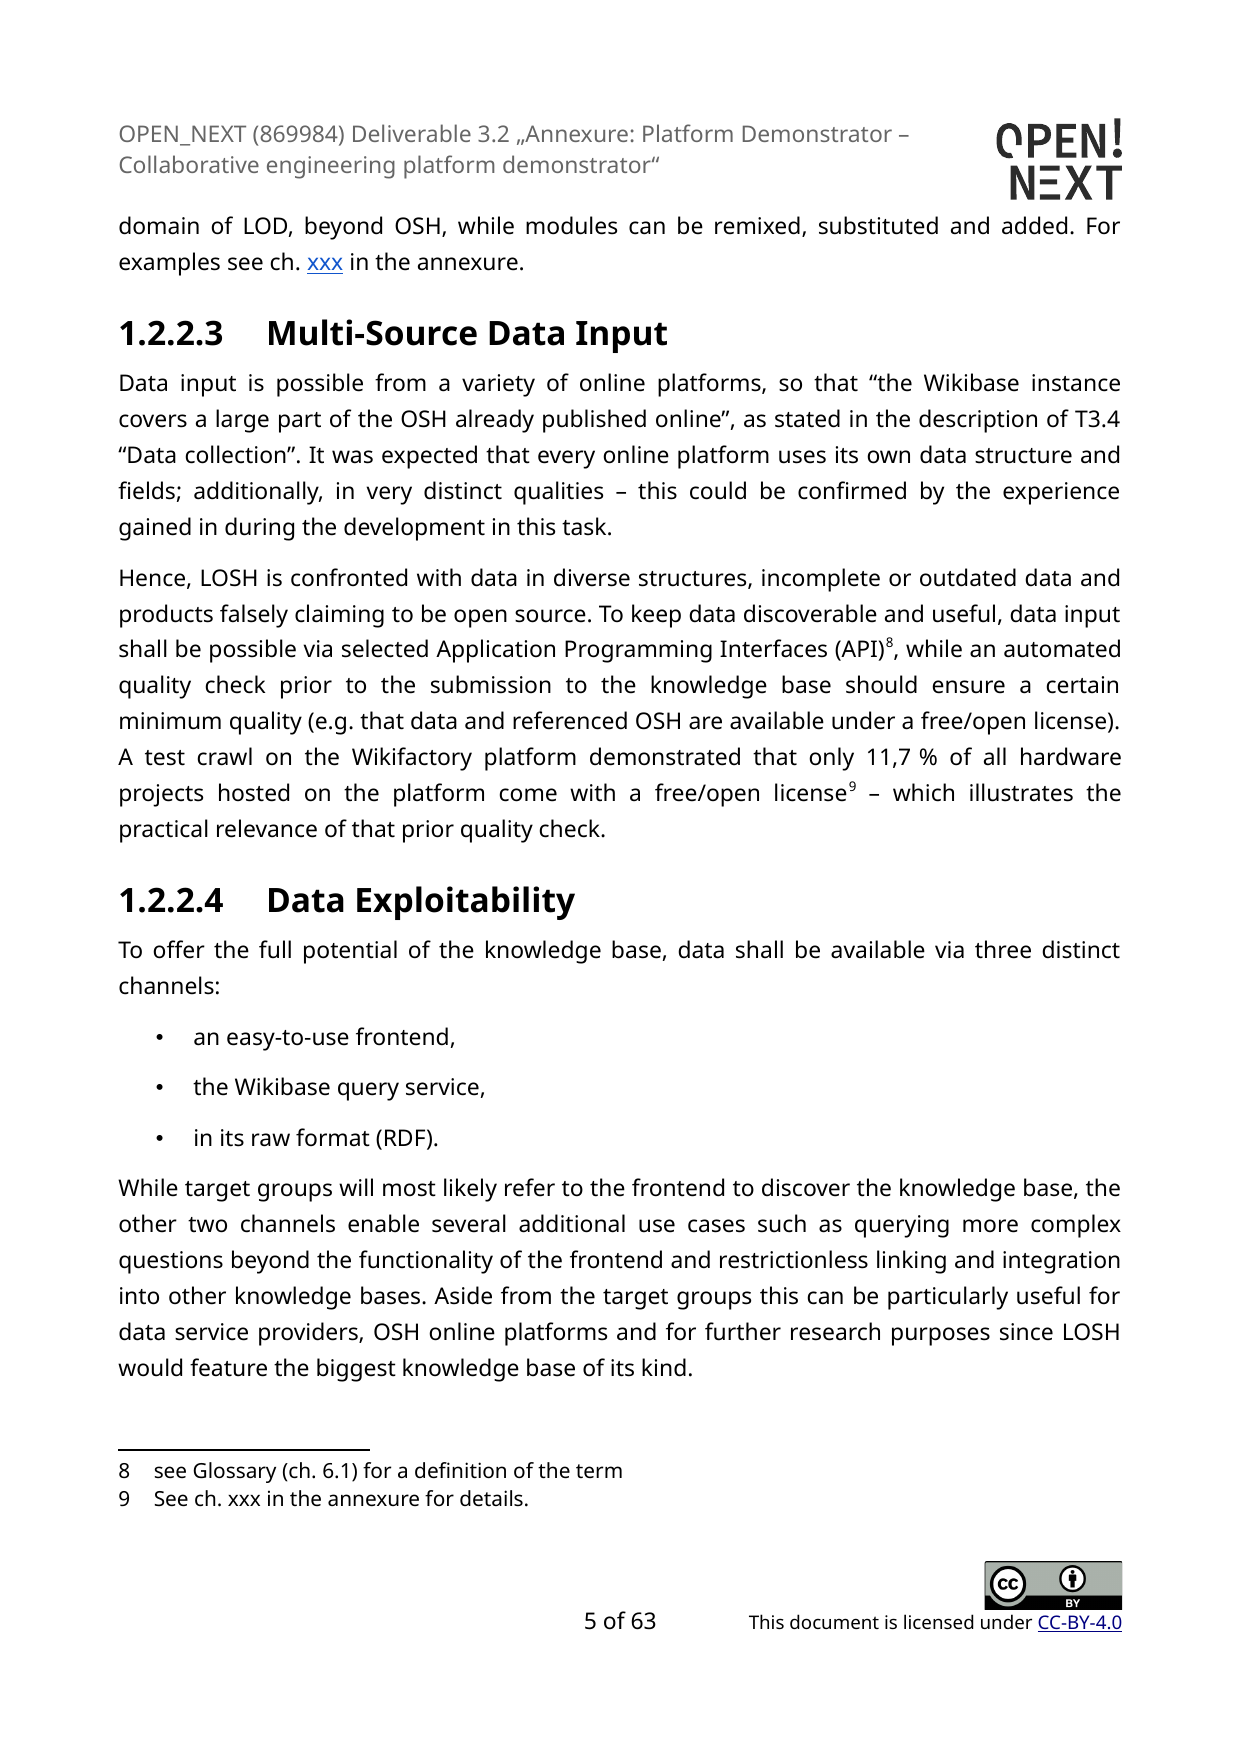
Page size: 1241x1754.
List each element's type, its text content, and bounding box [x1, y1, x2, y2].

subtitle Multi-Source Data Input [118, 309, 1122, 355]
text Data input is possible from a variety of online platforms, so that “the Wikibase instance covers a large part of the OSH already published online”, as stated in the description of T3.4 “Data collection”. It was expected that every online platform uses its own data structure and fields; additionally, in very distinct qualities – this could be confirmed by the experience gained in during the development in this task. [118, 367, 1122, 542]
subtitle Data Exploitability [118, 876, 1122, 922]
text see Glossary (ch. 6.1) for a definition of the term [118, 1456, 1122, 1484]
list an easy-to-use frontend, [156, 1021, 1122, 1052]
text While target groups will most likely refer to the frontend to discover the knowledge base, the other two channels enable several additional use cases such as querying more complex questions beyond the functionality of the frontend and restrictionless linking and integration into other knowledge bases. Aside from the target groups this can be particularly useful for data service providers, OSH online platforms and for further research purposes since LOSH would feature the biggest knowledge base of its kind. [118, 1172, 1122, 1383]
text domain of LOD, beyond OSH, while modules can be remixed, substituted and added. For examples see ch. xxx in the annexure. [118, 210, 1122, 277]
picture [984, 1561, 1123, 1610]
text See ch. xxx in the annexure for details. [118, 1484, 1122, 1513]
list in its raw format (RDF). [156, 1122, 1122, 1153]
text Hence, LOSH is confronted with data in diverse structures, incomplete or outdated data and products falsely claiming to be open source. To keep data discoverable and useful, data input shall be possible via selected Application Programming Interfaces (API), while an automated quality check prior to the submission to the knowledge base should ensure a certain minimum quality (e.g. that data and referenced OSH are available under a free/open license). A test crawl on the Wikifactory platform demonstrated that only 11,7 % of all hardware projects hosted on the platform come with a free/open license – which illustrates the practical relevance of that prior quality check. [118, 562, 1122, 844]
text To offer the full potential of the knowledge base, data shall be available via three distinct channels: [118, 934, 1122, 1002]
list the Wikibase query service, [156, 1071, 1122, 1103]
